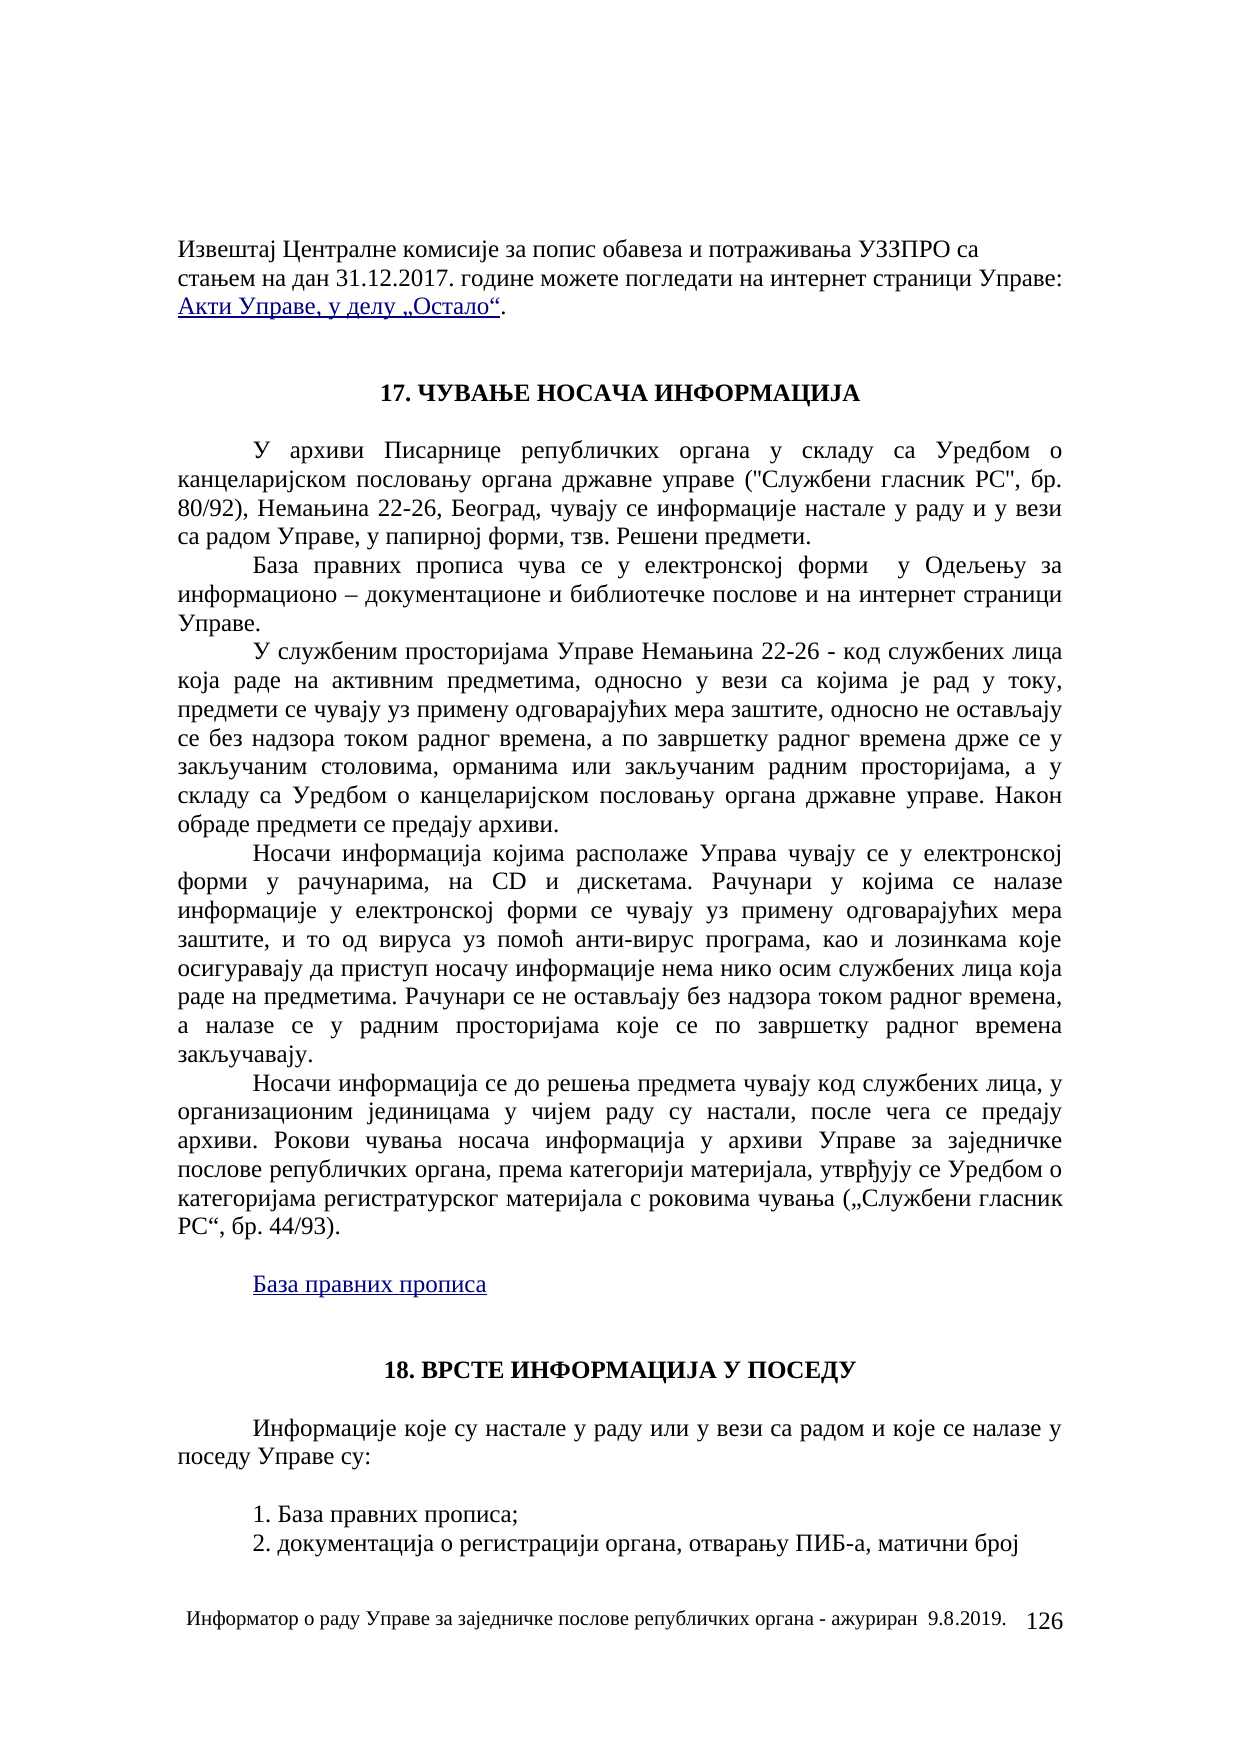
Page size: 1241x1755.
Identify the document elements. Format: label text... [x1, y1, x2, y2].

text 17. ЧУВАЊЕ НОСАЧА ИНФОРМАЦИЈА [177, 378, 1063, 406]
text У службеним просторијама Управе Немањина 22-26 - код службених лица која раде на активним предметима, односно у вези са којима је рад у току, предмети се чувају уз примену одговарајућих мера заштите, односно не остављају се без надзора током радног времена, а по завршетку радног времена држе се у закључаним столовима, орманима или закључаним радним просторијама, а у складу са Уредбом о канцеларијском пословању органа државне управе. Након обраде предмети се предају архиви. [177, 636, 1063, 838]
text 1. База правних прописа; [252, 1499, 1063, 1528]
text Информације које су настале у раду или у вези са радом и које се налазе у поседу Управе су: [177, 1413, 1063, 1470]
text Носачи информација којима располаже Управа чувају се у електронској форми у рачунарима, на CD и дискетама. Рачунари у којима се налазе информације у електронској форми се чувају уз примену одговарајућих мера заштите, и то од вируса уз помоћ анти-вирус програма, као и лозинкама које осигуравају да приступ носачу информације нема нико осим службених лица која раде на предметима. Рачунари се не остављају без надзора током радног времена, а налазе се у радним просторијама које се по завршетку радног времена закључавају. [177, 838, 1063, 1068]
text База правних прописа [177, 1269, 1063, 1298]
text 18. ВРСТЕ ИНФОРМАЦИЈА У ПОСЕДУ [177, 1355, 1063, 1384]
text Извештај Централне комисије за попис обавеза и потраживања УЗЗПРО са стањем на дан 31.12.2017. године можете погледати на интернет страници Управе: Акти Управе, у делу „Остало“. [177, 234, 1063, 320]
text Носачи информација се до решења предмета чувају код службених лица, у организационим јединицама у чијем раду су настали, после чега се предају архиви. Рокови чувања носача информација у архиви Управе за заједничке послове републичких органа, према категорији материјала, утврђују се Уредбом о категоријама регистратурског материјала с роковима чувања („Службени гласник РС“, бр. 44/93). [177, 1068, 1063, 1240]
text 2. документација о регистрацији органа, отварању ПИБ-а, матични број [252, 1528, 1063, 1556]
text База правних прописа чува се у електронској форми у Одељењу за информационо – документационе и библиотечке послове и на интернет страници Управе. [177, 550, 1063, 636]
text У архиви Писарнице републичких органа у складу са Уредбом о канцеларијском пословању органа државне управе (''Службени гласник РС'', бр. 80/92), Немањина 22-26, Београд, чувају се информације настале у раду и у вези са радом Управе, у папирној форми, тзв. Решени предмети. [177, 435, 1063, 550]
